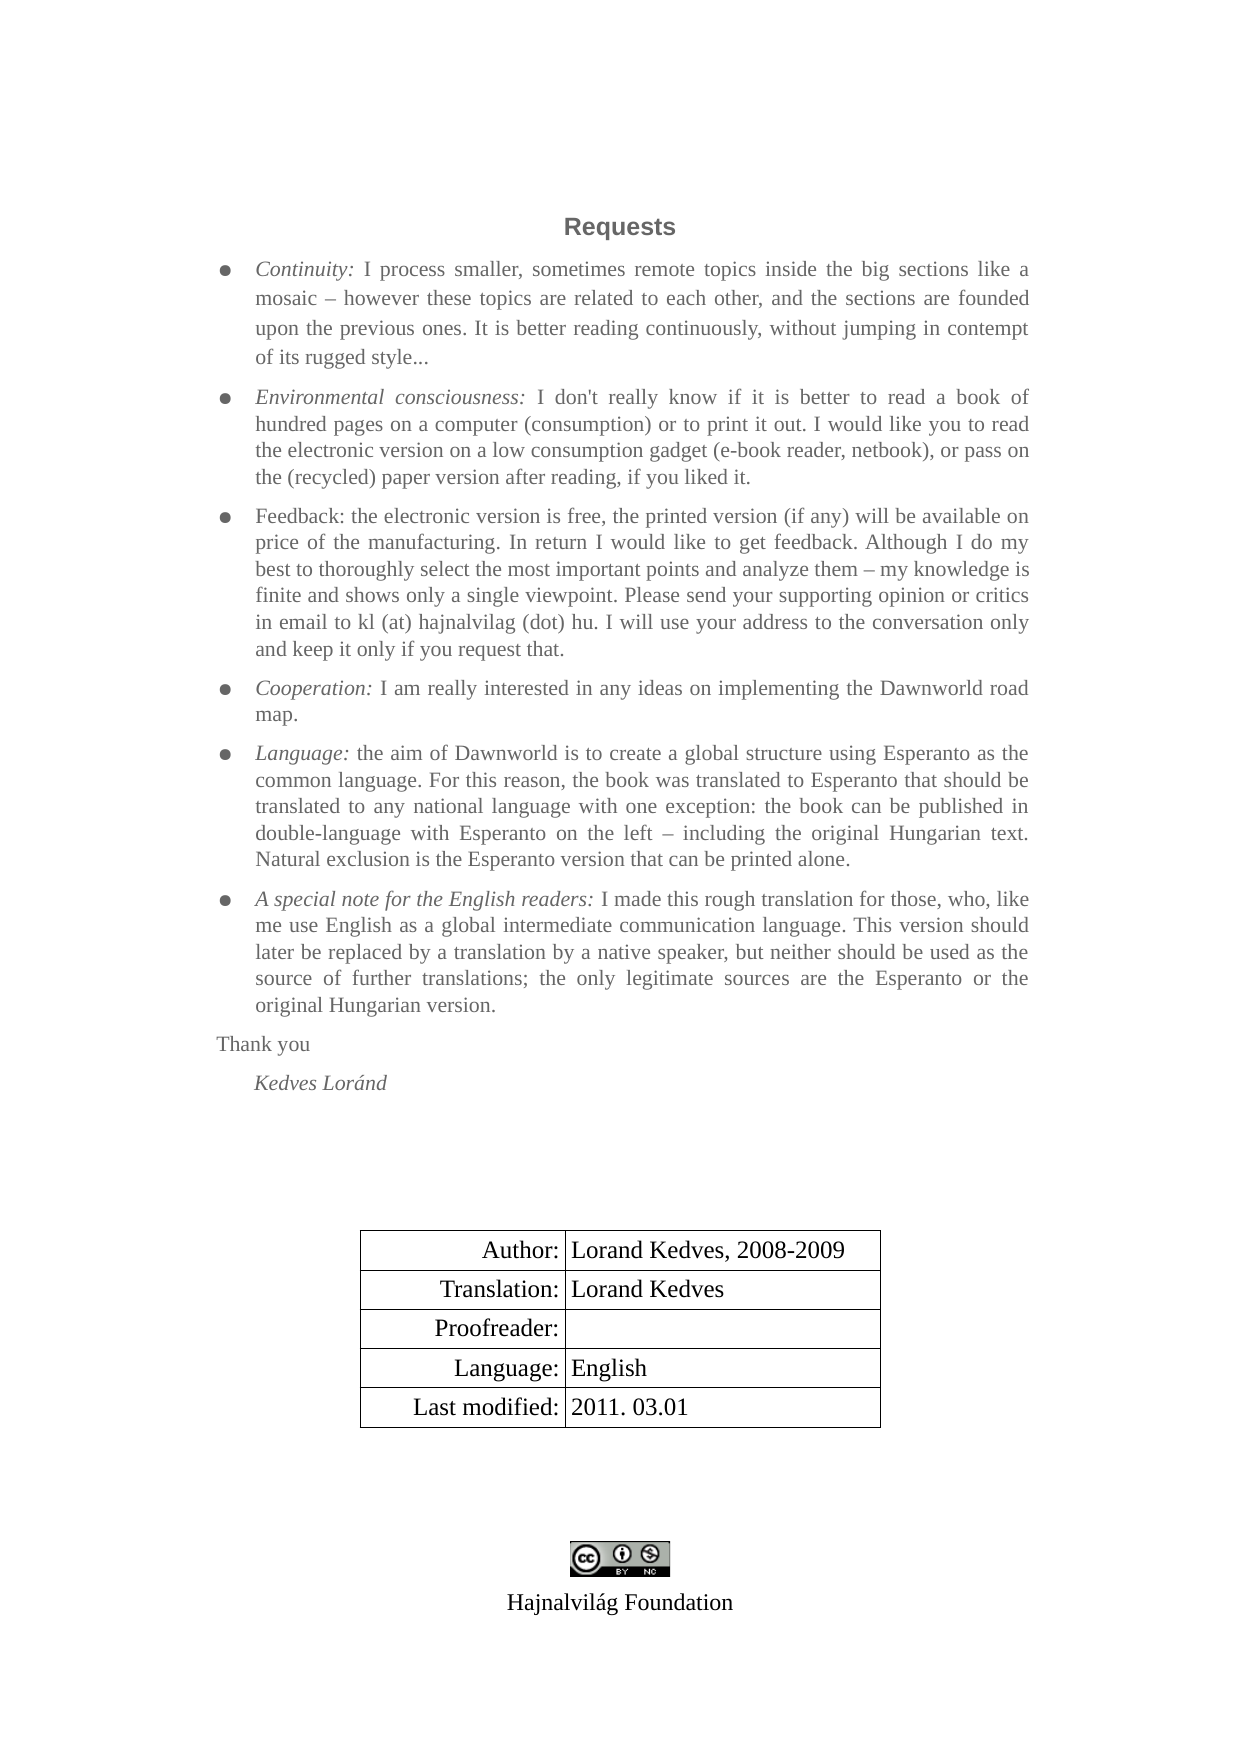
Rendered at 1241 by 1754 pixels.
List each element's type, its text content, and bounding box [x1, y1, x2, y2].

table_cell Language: [361, 1349, 565, 1387]
table_header Lorand Kedves, 2008-2009 [566, 1231, 880, 1269]
table_cell Proofreader: [361, 1310, 565, 1348]
list Continuity: I process smaller, sometimes remote topics inside the big sections like a mosaic – however these topics are related to each other, and the sections are founded upon the previous ones. It is better reading continuously, without jumping in contempt of its rugged style... [218, 253, 1030, 371]
table_cell Lorand Kedves [566, 1271, 880, 1309]
picture [570, 1541, 671, 1577]
list Language: the aim of Dawnworld is to create a global structure using Esperanto as the common language. For this reason, the book was translated to Esperanto that should be translated to any national language with one exception: the book can be published in double-language with Esperanto on the left – including the original Hungarian text. Natural exclusion is the Esperanto version that can be printed alone. [218, 739, 1030, 872]
text Requests [180, 214, 1060, 240]
table_cell English [566, 1349, 880, 1387]
table_cell Last modified: [361, 1388, 565, 1427]
list Feedback: the electronic version is free, the printed version (if any) will be available on price of the manufacturing. In return I would like to get feedback. Although I do my best to thoroughly select the most important points and analyze them – my knowledge is finite and shows only a single viewpoint. Please send your supporting opinion or critics in email to kl (at) hajnalvilag (dot) hu. I will use your address to the conversation only and keep it only if you request that. [218, 502, 1030, 661]
text Kedves Loránd [180, 1069, 1060, 1096]
list Cooperation: I am really interested in any ideas on implementing the Dawnworld road map. [218, 674, 1030, 727]
table_header Author: [361, 1231, 565, 1269]
list A special note for the English readers: I made this rough translation for those, who, like me use English as a global intermediate communication language. This version should later be replaced by a translation by a native speaker, but neither should be used as the source of further translations; the only legitimate sources are the Esperanto or the original Hungarian version. [218, 885, 1030, 1017]
list Environmental consciousness: I don't really know if it is better to read a book of hundred pages on a computer (consumption) or to print it out. I would like you to read the electronic version on a low consumption gadget (e-book reader, netbook), or pass on the (recycled) paper version after reading, if you liked it. [218, 383, 1030, 489]
text Thank you [216, 1030, 1060, 1057]
table_cell 2011. 03.01 [566, 1388, 880, 1427]
table_cell Translation: [361, 1271, 565, 1309]
table_cell [566, 1310, 880, 1348]
text Hajnalvilág Foundation [452, 1553, 788, 1615]
